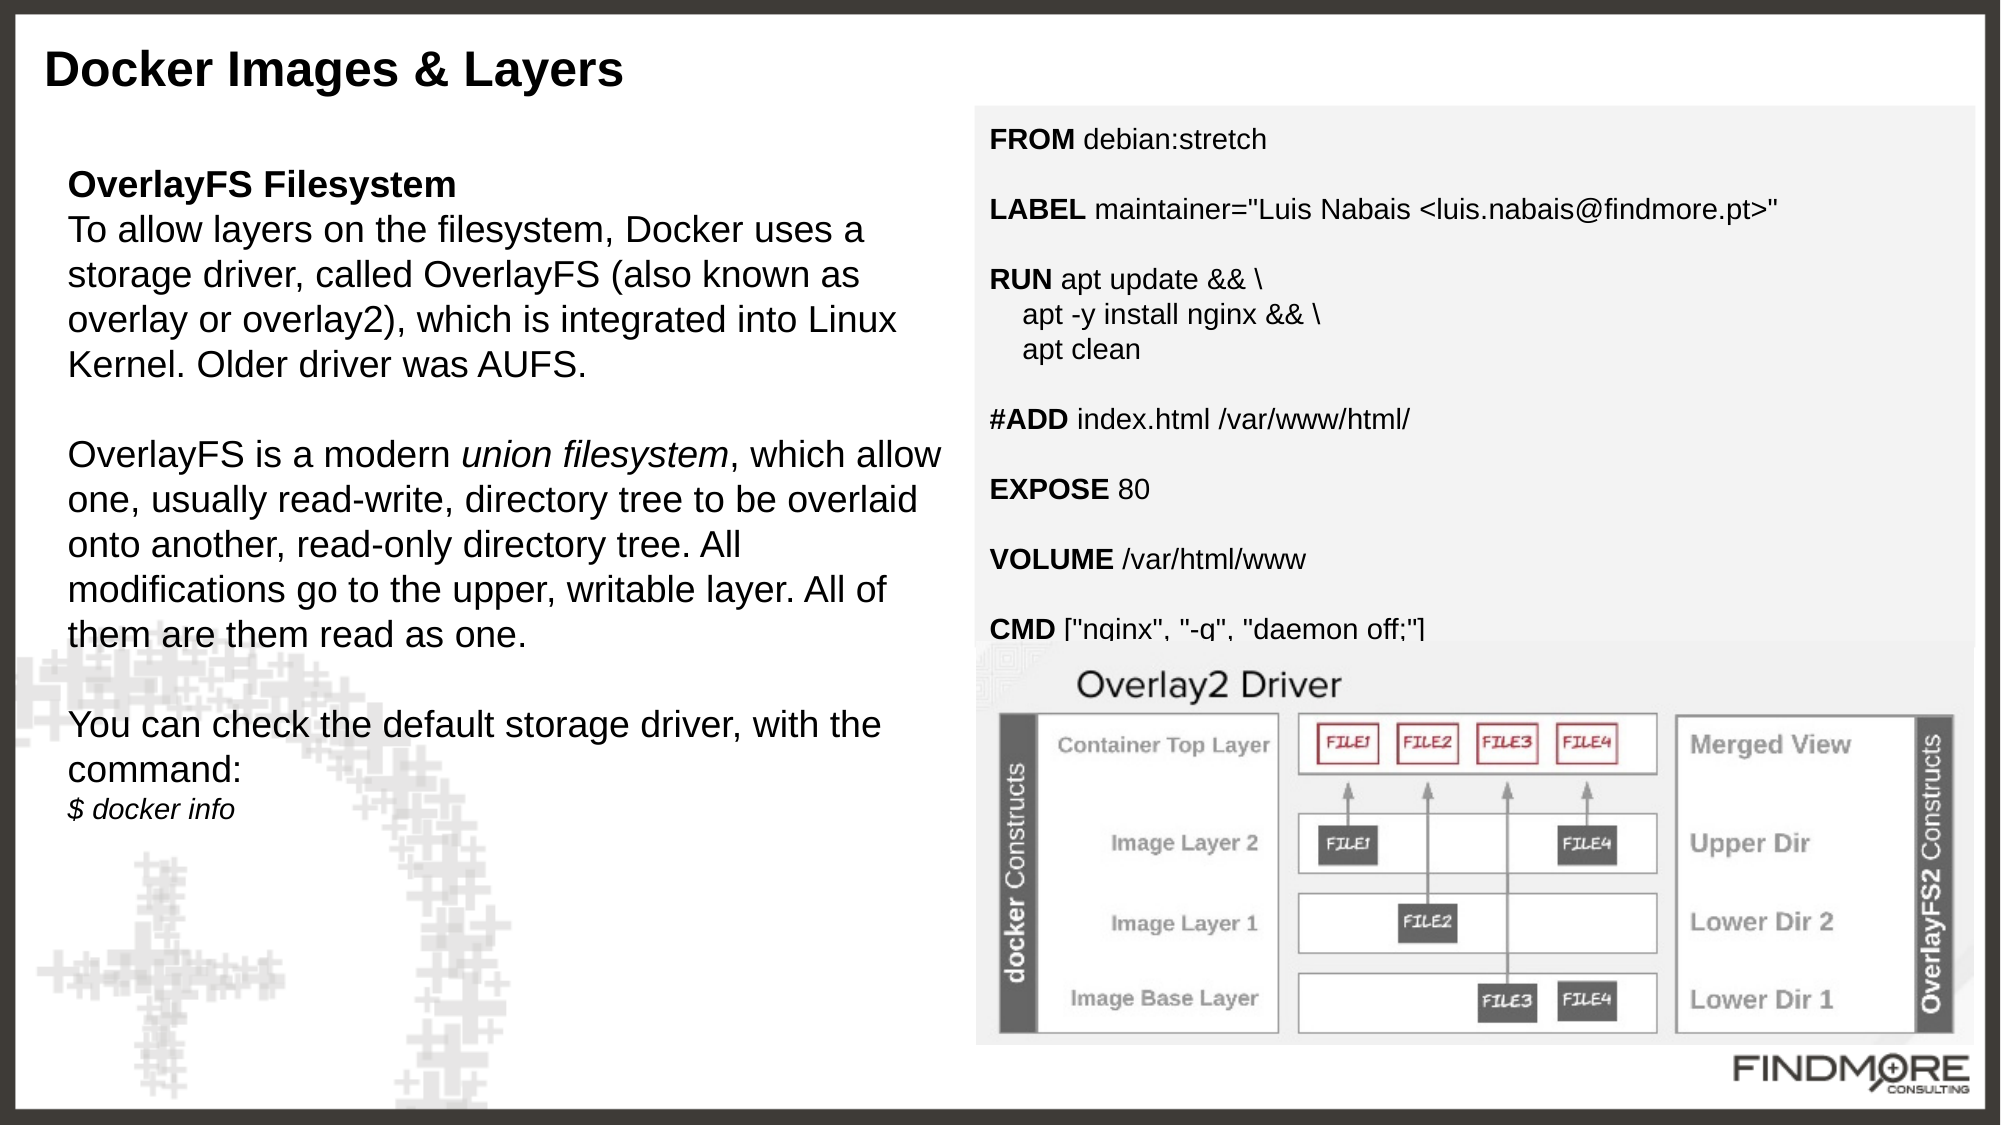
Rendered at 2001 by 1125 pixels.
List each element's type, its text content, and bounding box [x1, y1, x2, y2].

text_box FROM debian:stretch LABEL maintainer="Luis Nabais <luis.nabais@findmore.pt>" RUN apt update && \ apt -y install nginx && \ apt clean #ADD index.html /var/www/html/ EXPOSE 80 VOLUME /var/html/www CMD ["nginx", "-g", "daemon off;"] [974, 105, 1976, 648]
text_box OverlayFS Filesystem To allow layers on the filesystem, Docker uses a storage driver, called OverlayFS (also known as overlay or overlay2), which is integrated into Linux Kernel. Older driver was AUFS. OverlayFS is a modern union filesystem, which allow one, usually read-write, directory tree to be overlaid onto another, read-only directory tree. All modifications go to the upper, writable layer. All of them are them read as one. You can check the default storage driver, with the command: $ docker info [52, 144, 975, 1051]
text_box Docker Images & Layers [29, 29, 1950, 1069]
picture [0, 0, 2001, 1125]
